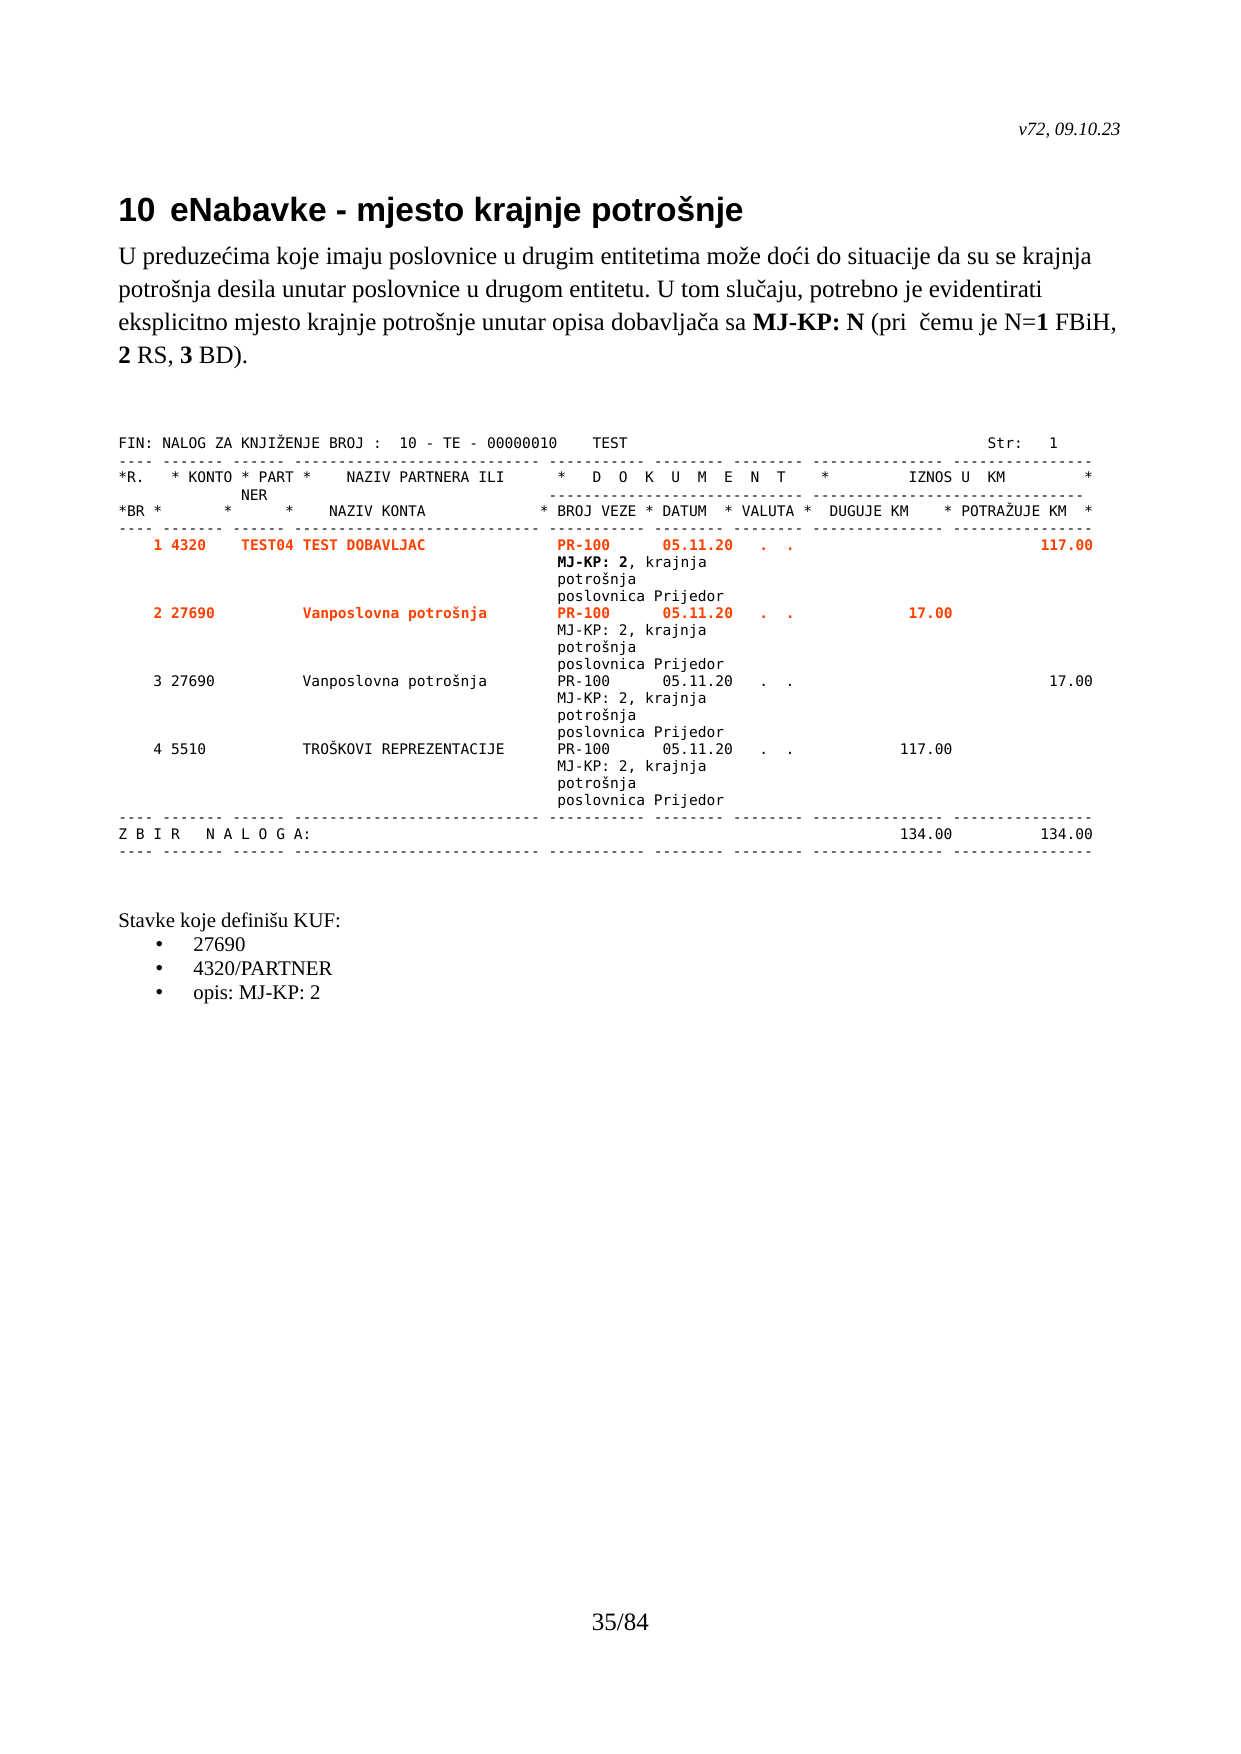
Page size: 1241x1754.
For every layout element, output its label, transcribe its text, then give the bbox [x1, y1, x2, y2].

text ---- ------- ------ ---------------------------- ----------- -------- -------- --------------- ---------------- [118, 843, 1122, 860]
text ---- ------- ------ ---------------------------- ----------- -------- -------- --------------- ---------------- [118, 520, 1122, 537]
text poslovnica Prijedor [118, 792, 1122, 809]
text FIN: NALOG ZA KNJIŽENJE BROJ : 10 - TE - 00000010 TEST Str: 1 [118, 435, 1122, 452]
text *R. * KONTO * PART * NAZIV PARTNERA ILI * D O K U M E N T * IZNOS U KM * [118, 469, 1122, 486]
text NER ----------------------------- ------------------------------- [118, 486, 1122, 503]
text MJ-KP: 2, krajnja [118, 622, 1122, 639]
text poslovnica Prijedor [118, 588, 1122, 605]
text ---- ------- ------ ---------------------------- ----------- -------- -------- --------------- ---------------- [118, 809, 1122, 826]
text potrošnja [118, 775, 1122, 792]
text *BR * * * NAZIV KONTA * BROJ VEZE * DATUM * VALUTA * DUGUJE KM * POTRAŽUJE KM * [118, 503, 1122, 520]
text Stavke koje definišu KUF: [118, 907, 1122, 932]
text 1 4320 TEST04 TEST DOBAVLJAC PR-100 05.11.20 . . 117.00 [118, 537, 1122, 554]
text poslovnica Prijedor [118, 656, 1122, 673]
text Z B I R N A L O G A: 134.00 134.00 [118, 826, 1122, 843]
text 2 27690 Vanposlovna potrošnja PR-100 05.11.20 . . 17.00 [118, 605, 1122, 622]
list 4320/PARTNER [156, 956, 1122, 980]
subtitle eNabavke - mjesto krajnje potrošnje [118, 190, 1122, 229]
text potrošnja [118, 571, 1122, 588]
text poslovnica Prijedor [118, 724, 1122, 741]
text ---- ------- ------ ---------------------------- ----------- -------- -------- --------------- ---------------- [118, 452, 1122, 469]
text 3 27690 Vanposlovna potrošnja PR-100 05.11.20 . . 17.00 [118, 673, 1122, 690]
text MJ-KP: 2, krajnja [118, 690, 1122, 707]
text 4 5510 TROŠKOVI REPREZENTACIJE PR-100 05.11.20 . . 117.00 [118, 741, 1122, 758]
text potrošnja [118, 707, 1122, 724]
text potrošnja [118, 639, 1122, 656]
text MJ-KP: 2, krajnja [118, 554, 1122, 571]
text MJ-KP: 2, krajnja [118, 758, 1122, 775]
list opis: MJ-KP: 2 [156, 980, 1122, 1004]
list 27690 [156, 932, 1122, 956]
text U preduzećima koje imaju poslovnice u drugim entitetima može doći do situacije da su se krajnja potrošnja desila unutar poslovnice u drugom entitetu. U tom slučaju, potrebno je evidentirati eksplicitno mjesto krajnje potrošnje unutar opisa dobavljača sa MJ-KP: N (pri čemu je N=1 FBiH, 2 RS, 3 BD). [118, 241, 1122, 369]
